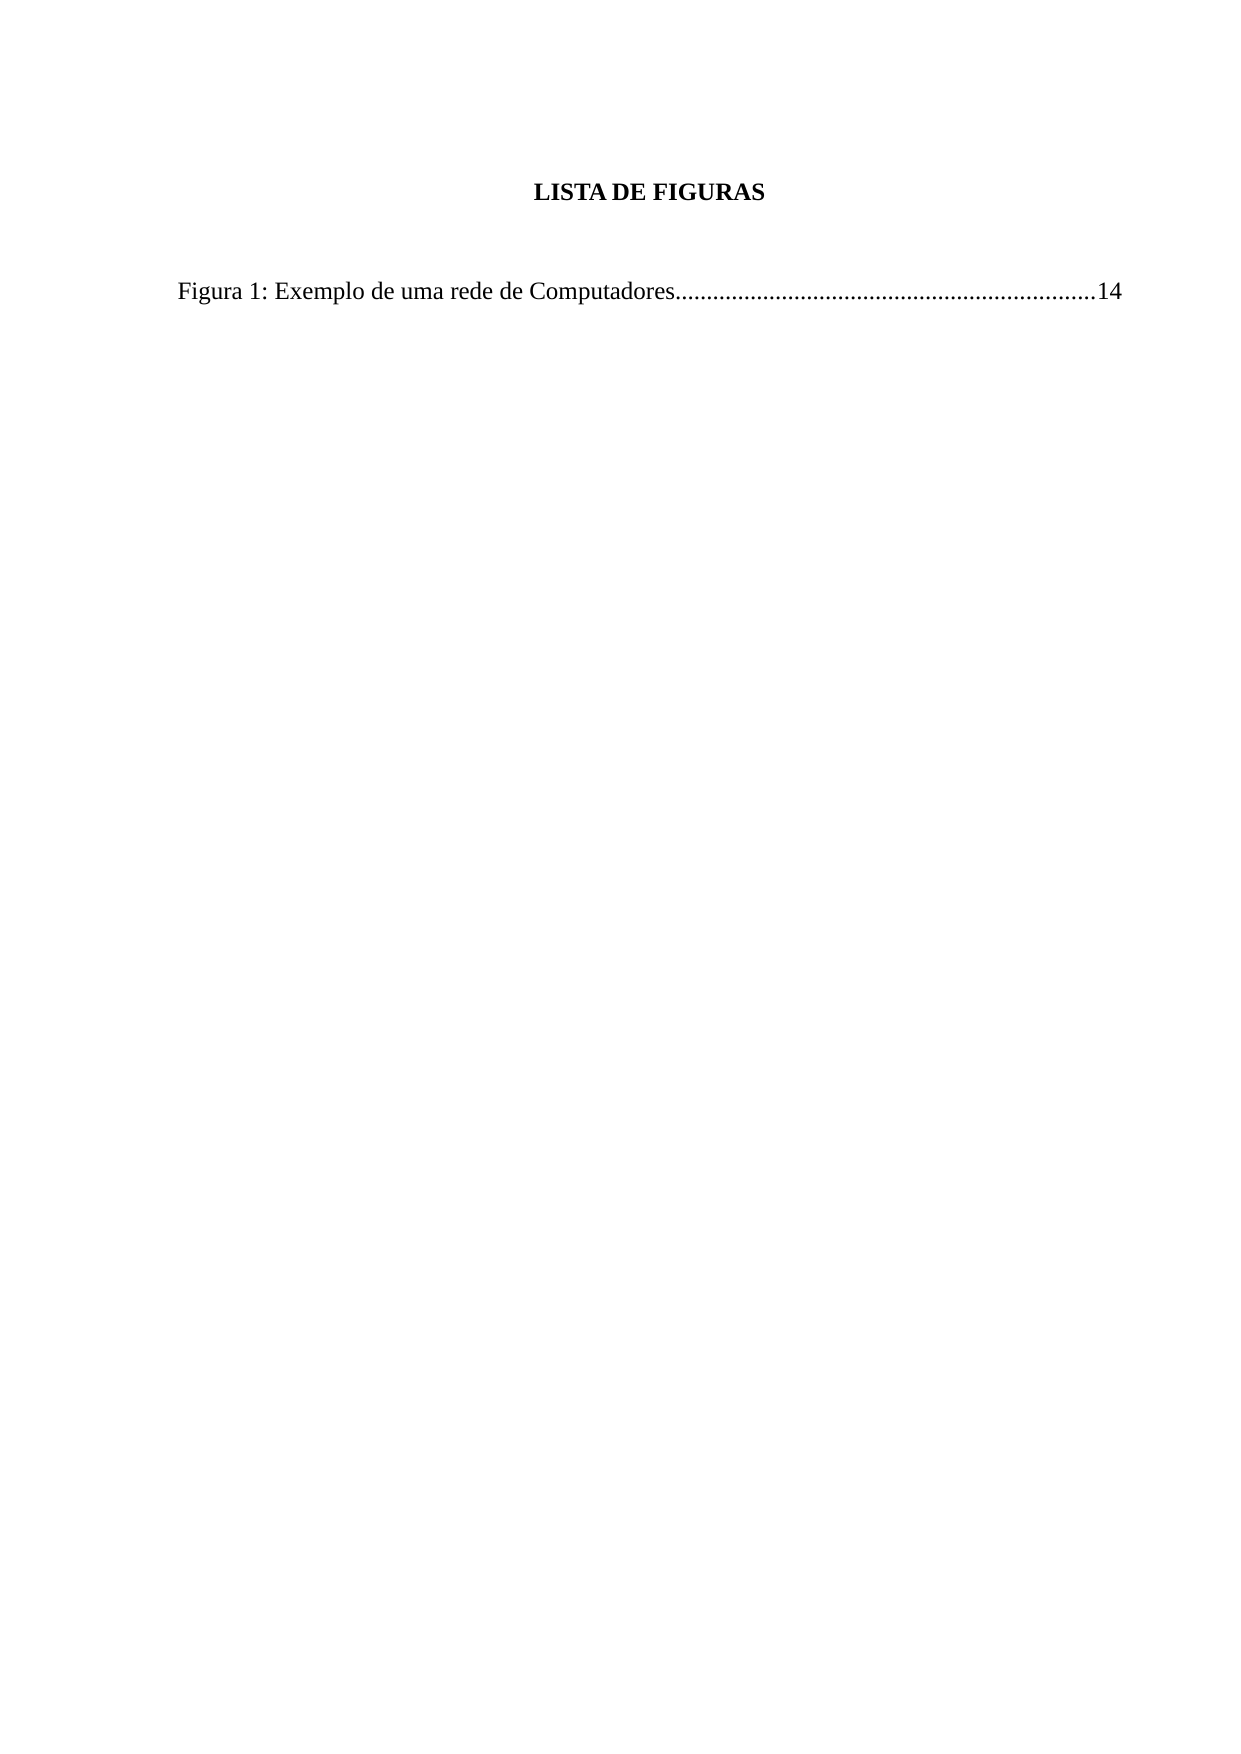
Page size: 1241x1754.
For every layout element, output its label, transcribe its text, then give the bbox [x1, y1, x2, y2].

text Figura 1: Exemplo de uma rede de Computadores 14 [177, 276, 1122, 305]
subtitle LISTA DE FIGURAS [177, 177, 1122, 206]
